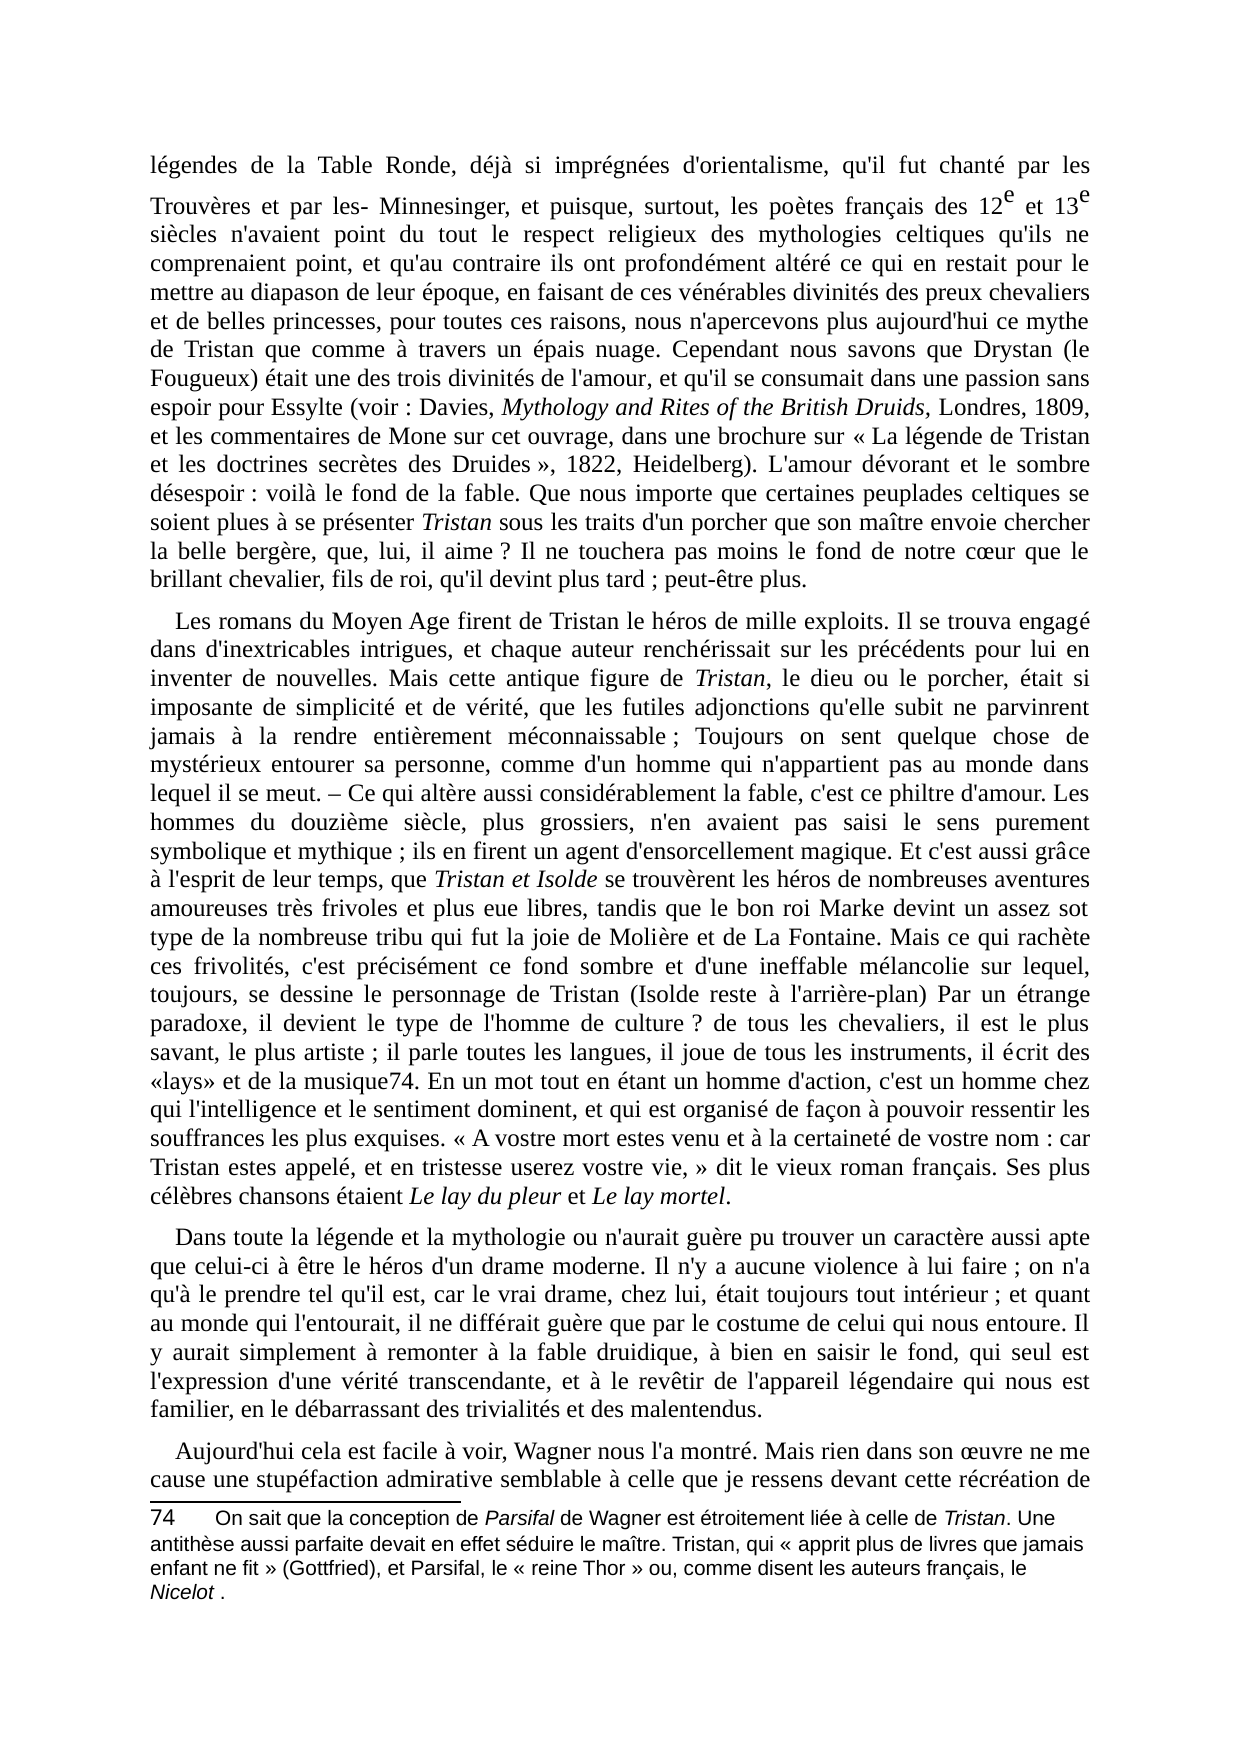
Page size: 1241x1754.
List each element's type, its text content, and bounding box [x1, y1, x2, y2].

text Aujourd'hui cela est facile à voir, Wagner nous l'a montré. Mais rien dans son œuvre ne me cause une stupéfaction admirative semblable à celle que je ressens devant cette récréation de [150, 1436, 1090, 1493]
text Les romans du Moyen Age firent de Tristan le héros de mille exploits. Il se trouva engagé dans d'inextricables intrigues, et chaque auteur renchérissait sur les précédents pour lui en inventer de nouvelles. Mais cette antique figure de Tristan, le dieu ou le porcher, était si imposante de simplicité et de vérité, que les futiles adjonctions qu'elle subit ne parvinrent jamais à la rendre entièrement méconnaissable ; Toujours on sent quelque chose de mystérieux entourer sa personne, comme d'un homme qui n'appartient pas au monde dans lequel il se meut. – Ce qui altère aussi considérablement la fable, c'est ce philtre d'amour. Les hommes du douzième siècle, plus grossiers, n'en avaient pas saisi le sens purement symbolique et mythique ; ils en firent un agent d'ensorcellement magique. Et c'est aussi grâce à l'esprit de leur temps, que Tristan et Isolde se trouvèrent les héros de nombreuses aventures amoureuses très frivoles et plus eue libres, tandis que le bon roi Marke devint un assez sot type de la nombreuse tribu qui fut la joie de Molière et de La Fontaine. Mais ce qui rachète ces frivolités, c'est précisément ce fond sombre et d'une ineffable mélancolie sur lequel, toujours, se dessine le personnage de Tristan (Isolde reste à l'arrière-plan) Par un étrange paradoxe, il devient le type de l'homme de culture ? de tous les chevaliers, il est le plus savant, le plus artiste ; il parle toutes les langues, il joue de tous les instruments, il écrit des «lays» et de la musique. En un mot tout en étant un homme d'action, c'est un homme chez qui l'intelligence et le sentiment dominent, et qui est organisé de façon à pouvoir ressentir les souffrances les plus exquises. « A vostre mort estes venu et à la certaineté de vostre nom : car Tristan estes appelé, et en tristesse userez vostre vie, » dit le vieux roman français. Ses plus célèbres chansons étaient Le lay du pleur et Le lay mortel. [150, 606, 1090, 1209]
text On sait que la conception de Parsifal de Wagner est étroitement liée à celle de Tristan. Une antithèse aussi parfaite devait en effet séduire le maître. Tristan, qui « apprit plus de livres que jamais enfant ne fit » (Gottfried), et Parsifal, le « reine Thor » ou, comme disent les auteurs français, le Nicelot . [150, 1502, 1090, 1604]
text Dans toute la légende et la mythologie ou n'aurait guère pu trouver un caractère aussi apte que celui-ci à être le héros d'un drame moderne. Il n'y a aucune violence à lui faire ; on n'a qu'à le prendre tel qu'il est, car le vrai drame, chez lui, était toujours tout intérieur ; et quant au monde qui l'entourait, il ne différait guère que par le costume de celui qui nous entoure. Il y aurait simplement à remonter à la fable druidique, à bien en saisir le fond, qui seul est l'expression d'une vérité transcendante, et à le revêtir de l'appareil légendaire qui nous est familier, en le débarrassant des trivialités et des malentendus. [150, 1222, 1090, 1423]
text légendes de la Table Ronde, déjà si imprégnées d'orientalisme, qu'il fut chanté par les Trouvères et par les- Minnesinger, et puisque, surtout, les poètes français des 12e et 13e siècles n'avaient point du tout le respect religieux des mythologies celtiques qu'ils ne comprenaient point, et qu'au contraire ils ont profondément altéré ce qui en restait pour le mettre au diapason de leur époque, en faisant de ces vénérables divinités des preux chevaliers et de belles princesses, pour toutes ces raisons, nous n'apercevons plus aujourd'hui ce mythe de Tristan que comme à travers un épais nuage. Cependant nous savons que Drystan (le Fougueux) était une des trois divinités de l'amour, et qu'il se consumait dans une passion sans espoir pour Essylte (voir : Davies, Mythology and Rites of the British Druids, Londres, 1809, et les commentaires de Mone sur cet ouvrage, dans une brochure sur « La légende de Tristan et les doctrines secrètes des Druides », 1822, Heidelberg). L'amour dévorant et le sombre désespoir : voilà le fond de la fable. Que nous importe que certaines peuplades celtiques se soient plues à se présenter Tristan sous les traits d'un porcher que son maître envoie chercher la belle bergère, que, lui, il aime ? Il ne touchera pas moins le fond de notre cœur que le brillant chevalier, fils de roi, qu'il devint plus tard ; peut-être plus. [150, 150, 1090, 593]
